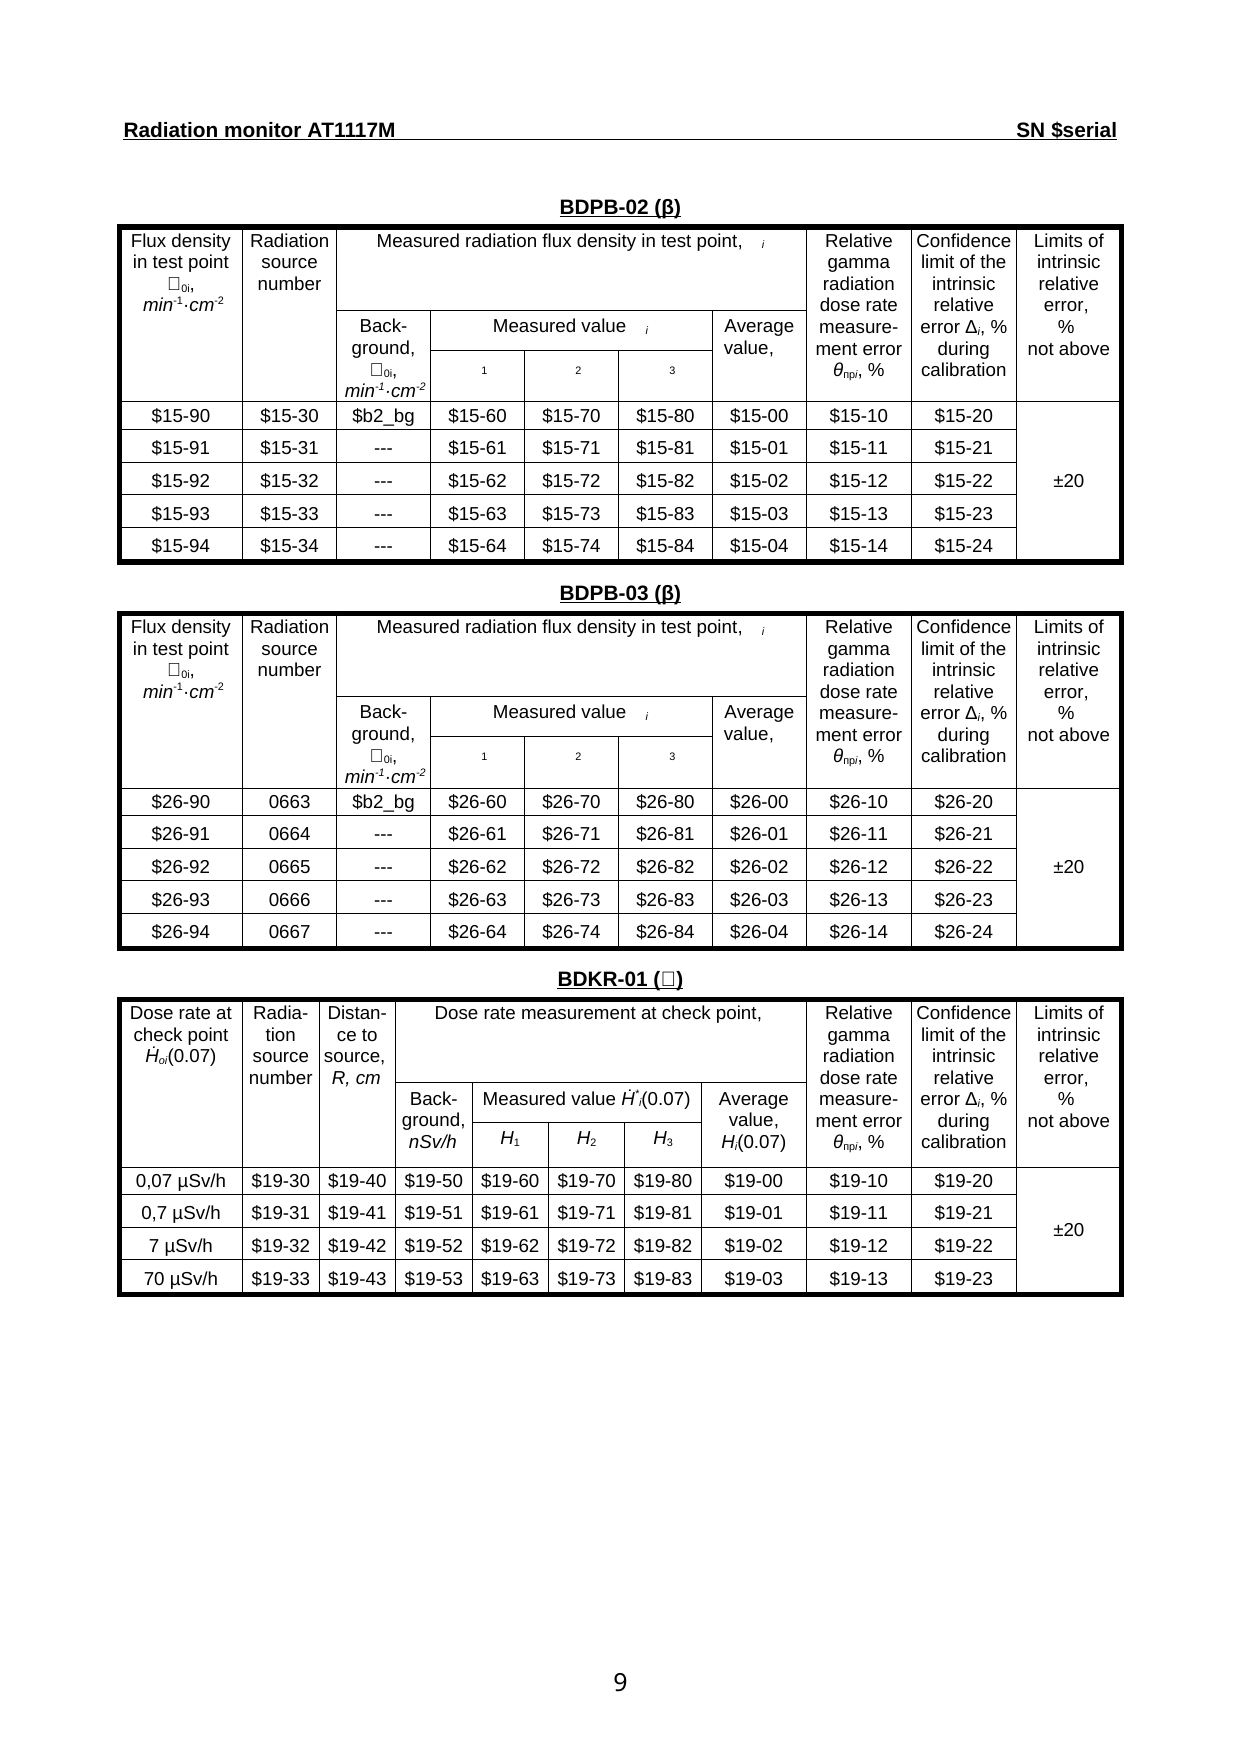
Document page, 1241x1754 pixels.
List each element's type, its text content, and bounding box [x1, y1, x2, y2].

table_cell $19-83 [625, 1260, 701, 1292]
table_cell $26-14 [807, 914, 911, 946]
table_cell Dose rate measurement at check point, [396, 1002, 806, 1082]
table_cell $19-50 [396, 1168, 472, 1194]
table_cell $26-64 [431, 914, 524, 946]
table_cell 1 [431, 351, 524, 401]
table_cell $15-22 [912, 463, 1016, 494]
table_cell 7 µSv/h [122, 1228, 242, 1259]
table_cell $15-72 [525, 463, 618, 494]
table_cell $26-72 [525, 849, 618, 880]
table_cell $15-61 [431, 430, 524, 462]
table_cell $15-93 [122, 495, 242, 527]
table_cell --- [337, 430, 430, 462]
table_cell $26-24 [912, 914, 1016, 946]
table_cell Radiation source number [243, 230, 336, 401]
table_cell Relative gamma radiation dose rate measure-ment error θпрi, % [807, 616, 911, 788]
table_cell $b2_bg [337, 789, 430, 815]
table_cell Back-ground, nSv/h [396, 1083, 472, 1167]
table_cell Measured radiation flux density in test point, i [337, 230, 806, 310]
table_cell $15-32 [243, 463, 336, 494]
table_cell $19-03 [702, 1260, 806, 1292]
table_cell --- [337, 914, 430, 946]
table_cell --- [337, 463, 430, 494]
table_cell $19-70 [549, 1168, 624, 1194]
table_cell $19-71 [549, 1195, 624, 1227]
table_cell $26-84 [619, 914, 712, 946]
table_cell $15-00 [713, 402, 806, 429]
table_cell Radia-tion source number [243, 1002, 319, 1167]
table_cell $26-92 [122, 849, 242, 880]
table_cell $15-04 [713, 528, 806, 559]
table_cell $26-93 [122, 881, 242, 913]
table_cell $26-90 [122, 789, 242, 815]
table_cell $15-34 [243, 528, 336, 559]
table_cell Dose rate at check point Ḣoi(0.07) [122, 1002, 242, 1167]
table_cell 3 [619, 351, 712, 401]
table_cell $15-10 [807, 402, 911, 429]
table_cell $26-94 [122, 914, 242, 946]
table_cell $b2_bg [337, 402, 430, 429]
table_cell $19-53 [396, 1260, 472, 1292]
table_header BDPB-03 (β) [119, 565, 1121, 611]
table_cell $19-62 [473, 1228, 548, 1259]
table_cell $15-21 [912, 430, 1016, 462]
table_cell $26-63 [431, 881, 524, 913]
table_cell $15-91 [122, 430, 242, 462]
table_cell $15-11 [807, 430, 911, 462]
table_cell ±20 [1017, 402, 1119, 559]
table_cell $26-74 [525, 914, 618, 946]
table_cell Back-ground, 0i, min-1·cm-2 [337, 311, 430, 401]
table_cell Confidence limit of the intrinsic relative error Δi, % during calibration [912, 230, 1016, 401]
table_cell $15-14 [807, 528, 911, 559]
table_cell $15-24 [912, 528, 1016, 559]
table_cell ±20 [1017, 1168, 1119, 1292]
table_cell $19-41 [320, 1195, 395, 1227]
table_cell --- [337, 495, 430, 527]
table_cell $26-21 [912, 816, 1016, 848]
table_cell $15-33 [243, 495, 336, 527]
table_cell $15-13 [807, 495, 911, 527]
table_header BDPB-02 (β) [119, 179, 1121, 224]
table_cell $15-70 [525, 402, 618, 429]
table_cell $19-63 [473, 1260, 548, 1292]
table_cell H2 [549, 1123, 624, 1167]
table_cell $26-11 [807, 816, 911, 848]
table_cell $15-71 [525, 430, 618, 462]
table_cell $26-71 [525, 816, 618, 848]
table_cell $15-80 [619, 402, 712, 429]
table_cell $26-13 [807, 881, 911, 913]
table_cell 0665 [243, 849, 336, 880]
table_cell $19-11 [807, 1195, 911, 1227]
table_cell Confidence limit of the intrinsic relative error Δi, % during calibration [912, 616, 1016, 788]
table_cell --- [337, 528, 430, 559]
table_cell $15-94 [122, 528, 242, 559]
table_cell $15-83 [619, 495, 712, 527]
table_header BDKR-01 () [119, 951, 1121, 997]
table_cell $26-00 [713, 789, 806, 815]
table_cell $19-72 [549, 1228, 624, 1259]
table_cell Average value,  [713, 311, 806, 401]
table_cell 2 [525, 351, 618, 401]
table_cell $19-52 [396, 1228, 472, 1259]
table_cell Flux density in test point 0i, min-1·cm-2 [122, 230, 242, 401]
table_cell $15-73 [525, 495, 618, 527]
table_cell $19-22 [912, 1228, 1016, 1259]
table_cell $15-02 [713, 463, 806, 494]
table_cell 0,7 µSv/h [122, 1195, 242, 1227]
table_cell $26-01 [713, 816, 806, 848]
table_cell --- [337, 849, 430, 880]
table_cell $19-12 [807, 1228, 911, 1259]
table_cell $26-82 [619, 849, 712, 880]
table_cell $15-82 [619, 463, 712, 494]
table_cell $26-81 [619, 816, 712, 848]
table_cell $19-00 [702, 1168, 806, 1194]
table_cell $19-32 [243, 1228, 319, 1259]
table_cell $15-20 [912, 402, 1016, 429]
table_cell Radiation source number [243, 616, 336, 788]
table_cell $19-42 [320, 1228, 395, 1259]
table_cell $19-31 [243, 1195, 319, 1227]
table_cell $15-01 [713, 430, 806, 462]
table_cell 0667 [243, 914, 336, 946]
table_cell $15-03 [713, 495, 806, 527]
table_cell $15-92 [122, 463, 242, 494]
table_cell $19-40 [320, 1168, 395, 1194]
table_cell Distan-ce to source, R, сm [320, 1002, 395, 1167]
table_cell $26-91 [122, 816, 242, 848]
table_cell Limits of intrinsic relative error, % not above [1017, 230, 1119, 401]
table_cell $19-33 [243, 1260, 319, 1292]
table_cell $15-90 [122, 402, 242, 429]
table_cell ±20 [1017, 789, 1119, 946]
table_cell 0,07 µSv/h [122, 1168, 242, 1194]
table_cell $19-23 [912, 1260, 1016, 1292]
table_cell Flux density in test point 0i, min-1·cm-2 [122, 616, 242, 788]
table_cell Back-ground, 0i, min-1·cm-2 [337, 697, 430, 788]
table_cell 3 [619, 737, 712, 788]
table_cell Measured value i [431, 697, 712, 736]
table_cell $15-12 [807, 463, 911, 494]
table_cell $26-70 [525, 789, 618, 815]
table_cell $15-62 [431, 463, 524, 494]
table_cell $19-73 [549, 1260, 624, 1292]
table_cell $19-82 [625, 1228, 701, 1259]
table_cell --- [337, 881, 430, 913]
table_cell $15-30 [243, 402, 336, 429]
table_cell Measured value i [431, 311, 712, 349]
table_cell $26-04 [713, 914, 806, 946]
table_cell $26-61 [431, 816, 524, 848]
table_cell $26-60 [431, 789, 524, 815]
table_cell 0666 [243, 881, 336, 913]
table_cell $19-02 [702, 1228, 806, 1259]
table_cell $15-23 [912, 495, 1016, 527]
table_cell $19-13 [807, 1260, 911, 1292]
table_cell $26-83 [619, 881, 712, 913]
table_cell H3 [625, 1123, 701, 1167]
table_cell H1 [473, 1123, 548, 1167]
table_cell $26-10 [807, 789, 911, 815]
table_cell $26-80 [619, 789, 712, 815]
table_cell $26-12 [807, 849, 911, 880]
table_cell $19-43 [320, 1260, 395, 1292]
table_cell --- [337, 816, 430, 848]
table_cell $19-80 [625, 1168, 701, 1194]
table_cell $15-74 [525, 528, 618, 559]
table_cell $15-81 [619, 430, 712, 462]
table_cell Average value,  [713, 697, 806, 788]
table_cell 0663 [243, 789, 336, 815]
table_cell Average value, Hi(0.07) [702, 1083, 806, 1167]
table_cell $19-30 [243, 1168, 319, 1194]
table_cell $15-84 [619, 528, 712, 559]
table_cell Confidence limit of the intrinsic relative error Δi, % during calibration [912, 1002, 1016, 1167]
table_cell Relative gamma radiation dose rate measure-ment error θпрi, % [807, 1002, 911, 1167]
table_cell Relative gamma radiation dose rate measure-ment error θпрi, % [807, 230, 911, 401]
table_cell $19-21 [912, 1195, 1016, 1227]
table_cell $15-63 [431, 495, 524, 527]
table_cell $19-81 [625, 1195, 701, 1227]
table_cell 0664 [243, 816, 336, 848]
table_cell $19-01 [702, 1195, 806, 1227]
table_cell $15-60 [431, 402, 524, 429]
table_cell $26-02 [713, 849, 806, 880]
table_cell Measured value Ḣ*i(0.07) [473, 1083, 701, 1122]
table_cell Limits of intrinsic relative error, % not above [1017, 1002, 1119, 1167]
table_cell $15-31 [243, 430, 336, 462]
table_cell $26-23 [912, 881, 1016, 913]
table_cell $19-61 [473, 1195, 548, 1227]
table_cell $26-73 [525, 881, 618, 913]
table_cell 70 µSv/h [122, 1260, 242, 1292]
table_cell $19-20 [912, 1168, 1016, 1194]
table_cell Measured radiation flux density in test point, i [337, 616, 806, 696]
table_cell $15-64 [431, 528, 524, 559]
table_cell $26-62 [431, 849, 524, 880]
table_cell $19-10 [807, 1168, 911, 1194]
table_cell $19-60 [473, 1168, 548, 1194]
table_cell 1 [431, 737, 524, 788]
table_cell $26-03 [713, 881, 806, 913]
table_cell $19-51 [396, 1195, 472, 1227]
table_cell Limits of intrinsic relative error, % not above [1017, 616, 1119, 788]
table_cell $26-22 [912, 849, 1016, 880]
table_cell 2 [525, 737, 618, 788]
table_cell $26-20 [912, 789, 1016, 815]
